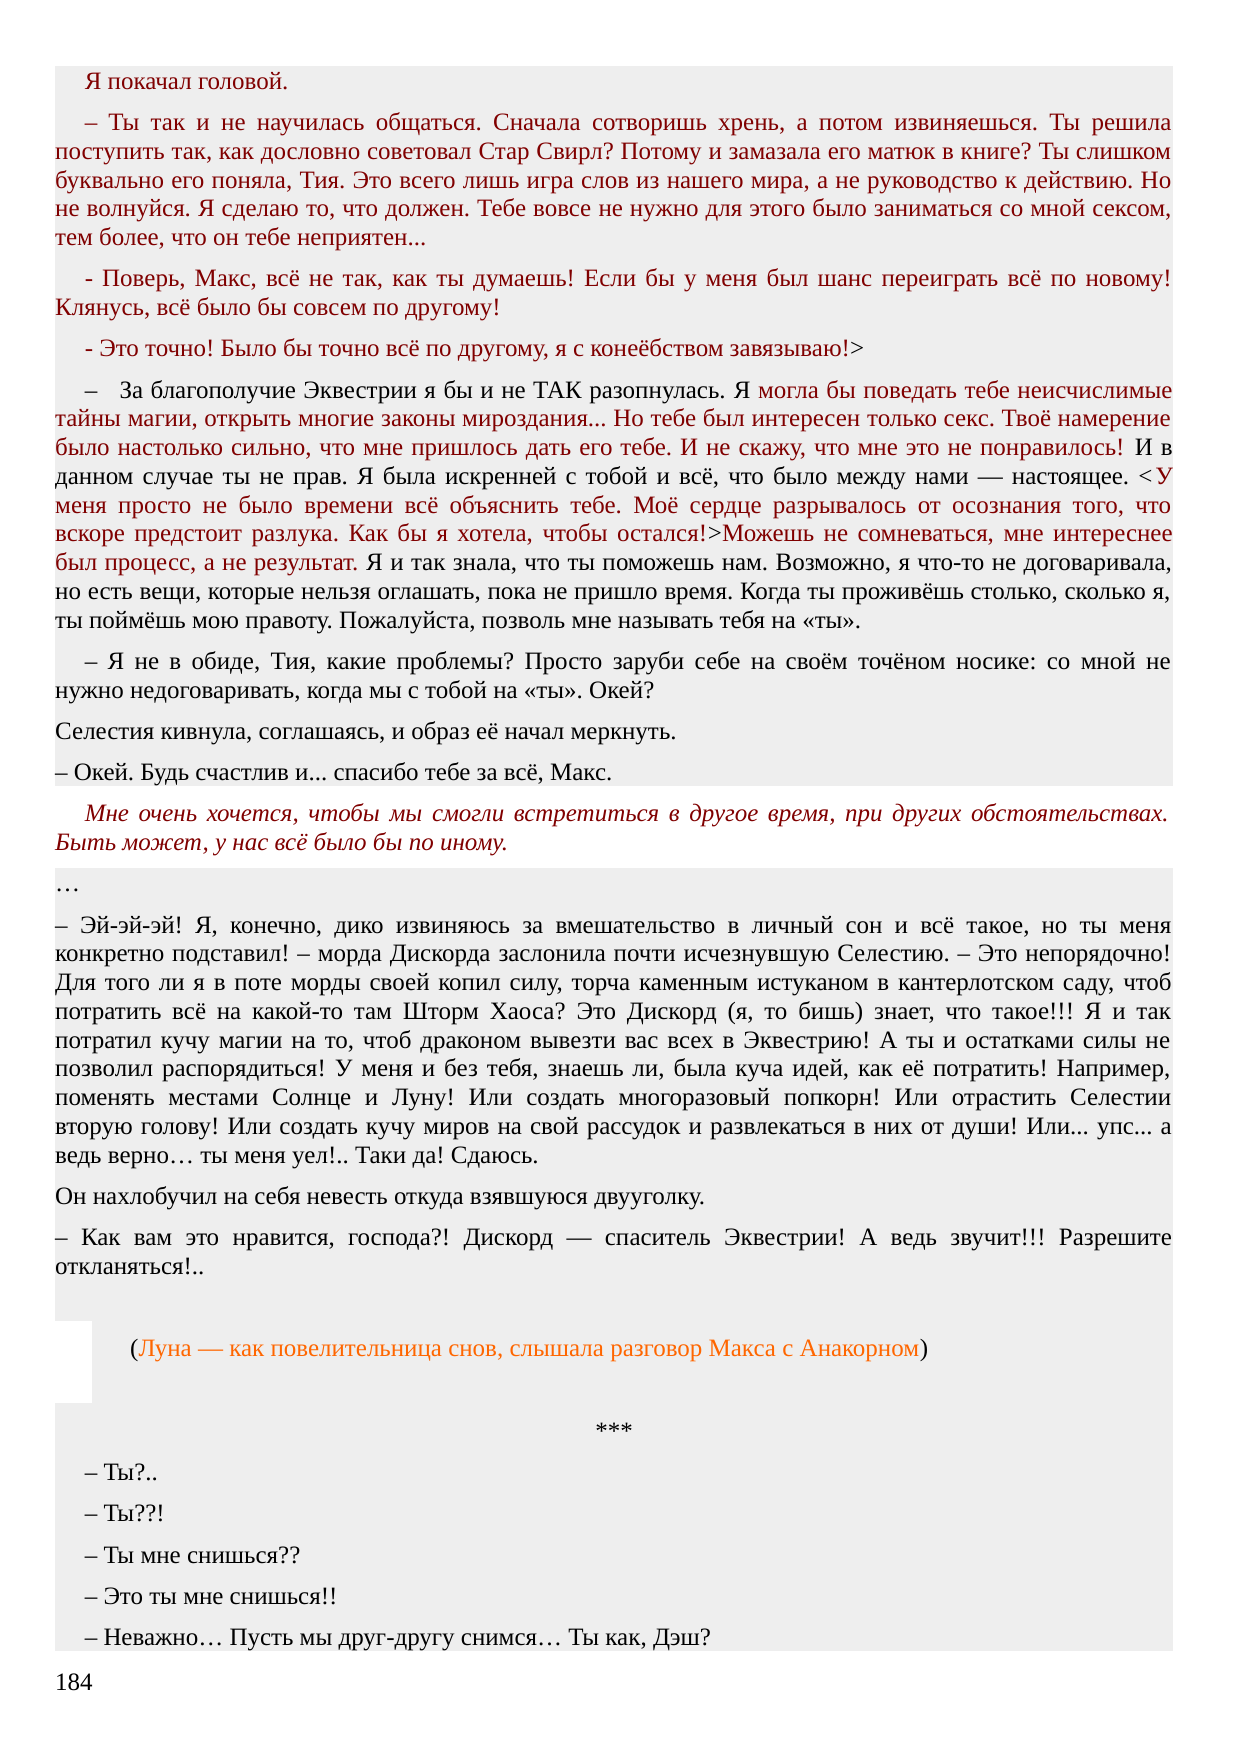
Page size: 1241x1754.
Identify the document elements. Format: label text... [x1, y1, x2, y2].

text – Я не в обиде, Тия, какие проблемы? Просто заруби себе на своём точёном носике: со мной не нужно недоговаривать, когда мы с тобой на «ты». Окей? [55, 646, 1173, 703]
text … [55, 868, 1173, 897]
list (Луна — как повелительница снов, слышала разговор Макса с Анакорном) [92, 1333, 1173, 1362]
text – Ты мне снишься?? [55, 1540, 1173, 1568]
text *** [55, 1416, 1173, 1445]
text Мне очень хочется, чтобы мы смогли встретиться в другое время, при других обстоятельствах. Быть может, у нас всё было бы по иному. [55, 798, 1173, 856]
text – Окей. Будь счастлив и... спасибо тебе за всё, Макс. [55, 757, 1173, 786]
text – Эй-эй-эй! Я, конечно, дико извиняюсь за вмешательство в личный сон и всё такое, но ты меня конкретно подставил! – морда Дискорда заслонила почти исчезнувшую Селестию. – Это непорядочно! Для того ли я в поте морды своей копил силу, торча каменным истуканом в кантерлотском саду, чтоб потратить всё на какой-то там Шторм Хаоса? Это Дискорд (я, то бишь) знает, что такое!!! Я и так потратил кучу магии на то, чтоб драконом вывезти вас всех в Эквестрию! А ты и остатками силы не позволил распорядиться! У меня и без тебя, знаешь ли, была куча идей, как её потратить! Например, поменять местами Солнце и Луну! Или создать многоразовый попкорн! Или отрастить Селестии вторую голову! Или создать кучу миров на свой рассудок и развлекаться в них от души! Или... упс... а ведь верно… ты меня уел!.. Таки да! Сдаюсь. [55, 910, 1173, 1168]
text Он нахлобучил на себя невесть откуда взявшуюся двууголку. [55, 1181, 1173, 1210]
text – Неважно… Пусть мы друг-другу снимся… Ты как, Дэш? [55, 1622, 1173, 1651]
text – Ты??! [55, 1498, 1173, 1527]
text – Как вам это нравится, господа?! Дискорд — спаситель Эквестрии! А ведь звучит!!! Разрешите откланяться!.. [55, 1222, 1173, 1280]
text - Это точно! Было бы точно всё по другому, я с конеёбством завязываю!> [55, 333, 1173, 362]
text – Это ты мне снишься!! [55, 1581, 1173, 1610]
text – За благополучие Эквестрии я бы и не ТАК разопнулась. Я могла бы поведать тебе неисчислимые тайны магии, открыть многие законы мироздания... Но тебе был интересен только секс. Твоё намерение было настолько сильно, что мне пришлось дать его тебе. И не скажу, что мне это не понравилось! И в данном случае ты не прав. Я была искренней с тобой и всё, что было между нами — настоящее. <У меня просто не было времени всё объяснить тебе. Моё сердце разрывалось от осознания того, что вскоре предстоит разлука. Как бы я хотела, чтобы остался!>Можешь не сомневаться, мне интереснее был процесс, а не результат. Я и так знала, что ты поможешь нам. Возможно, я что-то не договаривала, но есть вещи, которые нельзя оглашать, пока не пришло время. Когда ты проживёшь столько, сколько я, ты поймёшь мою правоту. Пожалуйста, позволь мне называть тебя на «ты». [55, 375, 1173, 633]
text Я покачал головой. [55, 66, 1173, 95]
text - Поверь, Макс, всё не так, как ты думаешь! Если бы у меня был шанс переиграть всё по новому! Клянусь, всё было бы совсем по другому! [55, 263, 1173, 321]
text Селестия кивнула, соглашаясь, и образ её начал меркнуть. [55, 716, 1173, 745]
text – Ты?.. [55, 1457, 1173, 1486]
text – Ты так и не научилась общаться. Сначала сотворишь хрень, а потом извиняешься. Ты решила поступить так, как дословно советовал Стар Свирл? Потому и замазала его матюк в книге? Ты слишком буквально его поняла, Тия. Это всего лишь игра слов из нашего мира, а не руководство к действию. Но не волнуйся. Я сделаю то, что должен. Тебе вовсе не нужно для этого было заниматься со мной сексом, тем более, что он тебе неприятен... [55, 107, 1173, 251]
